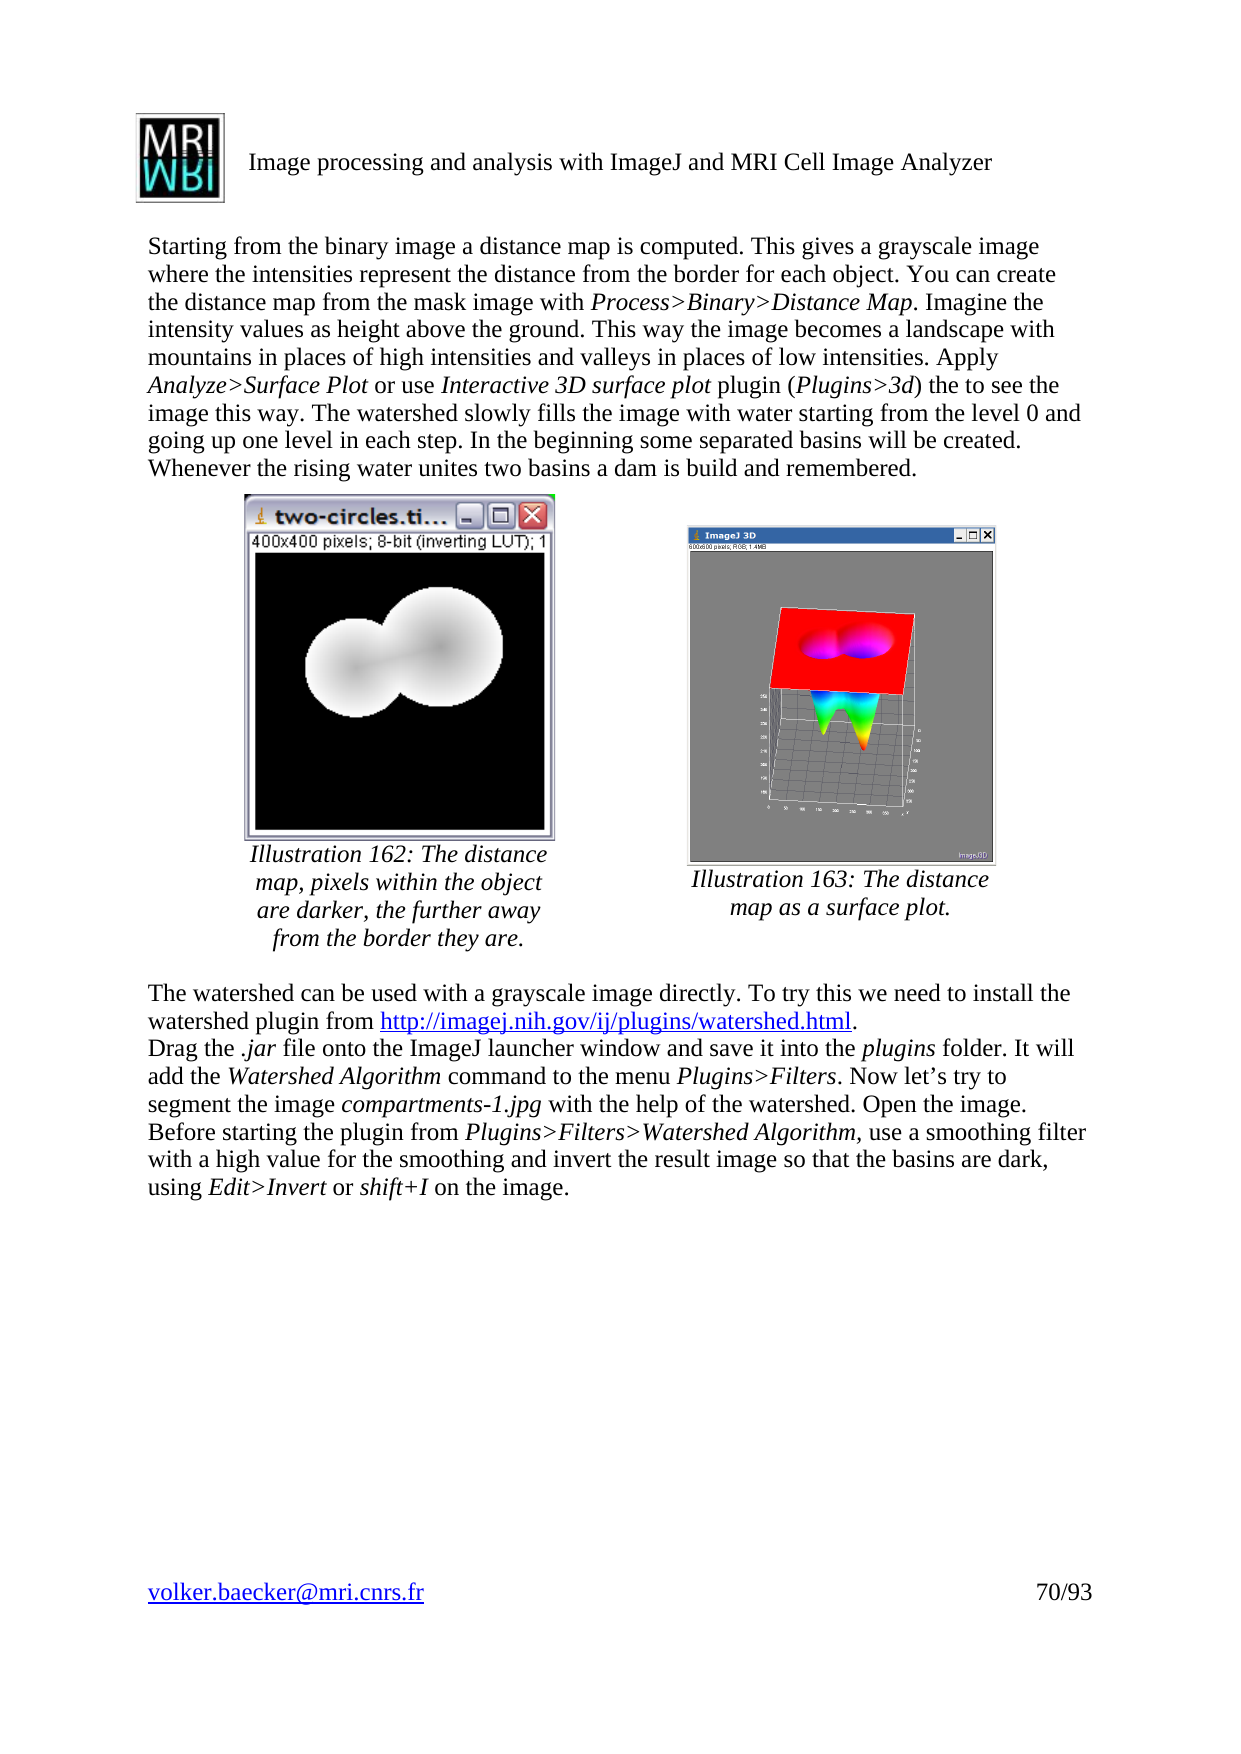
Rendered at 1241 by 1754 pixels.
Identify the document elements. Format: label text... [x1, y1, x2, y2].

text Starting from the binary image a distance map is computed. This gives a grayscale image where the intensities represent the distance from the border for each object. You can create the distance map from the mask image with Process>Binary>Distance Map. Imagine the intensity values as height above the ground. This way the image becomes a landscape with mountains in places of high intensities and valleys in places of low intensities. Apply Analyze>Surface Plot or use Interactive 3D surface plot plugin (Plugins>3d) the to see the image this way. The watershed slowly fills the image with water starting from the level 0 and going up one level in each step. In the beginning some separated basins will be created. Whenever the rising water unites two basins a dam is build and remembered. [148, 232, 1092, 482]
picture [244, 494, 556, 841]
picture [135, 113, 225, 203]
text Drag the .jar file onto the ImageJ launcher window and save it into the plugins folder. It will add the Watershed Algorithm command to the menu Plugins>Filters. Now let’s try to segment the image compartments-1.jpg with the help of the watershed. Open the image. Before starting the plugin from Plugins>Filters>Watershed Algorithm, use a smoothing filter with a high value for the smoothing and invert the result image so that the basins are dark, using Edit>Invert or shift+I on the image. [148, 1034, 1092, 1201]
text Illustration : The distance map as a surface plot. [687, 866, 996, 921]
text The watershed can be used with a grayscale image directly. To try this we need to install the watershed plugin from http://imagej.nih.gov/ij/plugins/watershed.html. [148, 979, 1092, 1034]
picture [686, 525, 997, 866]
text Illustration : The distance map, pixels within the object are darker, the further away from the border they are. [244, 841, 555, 951]
